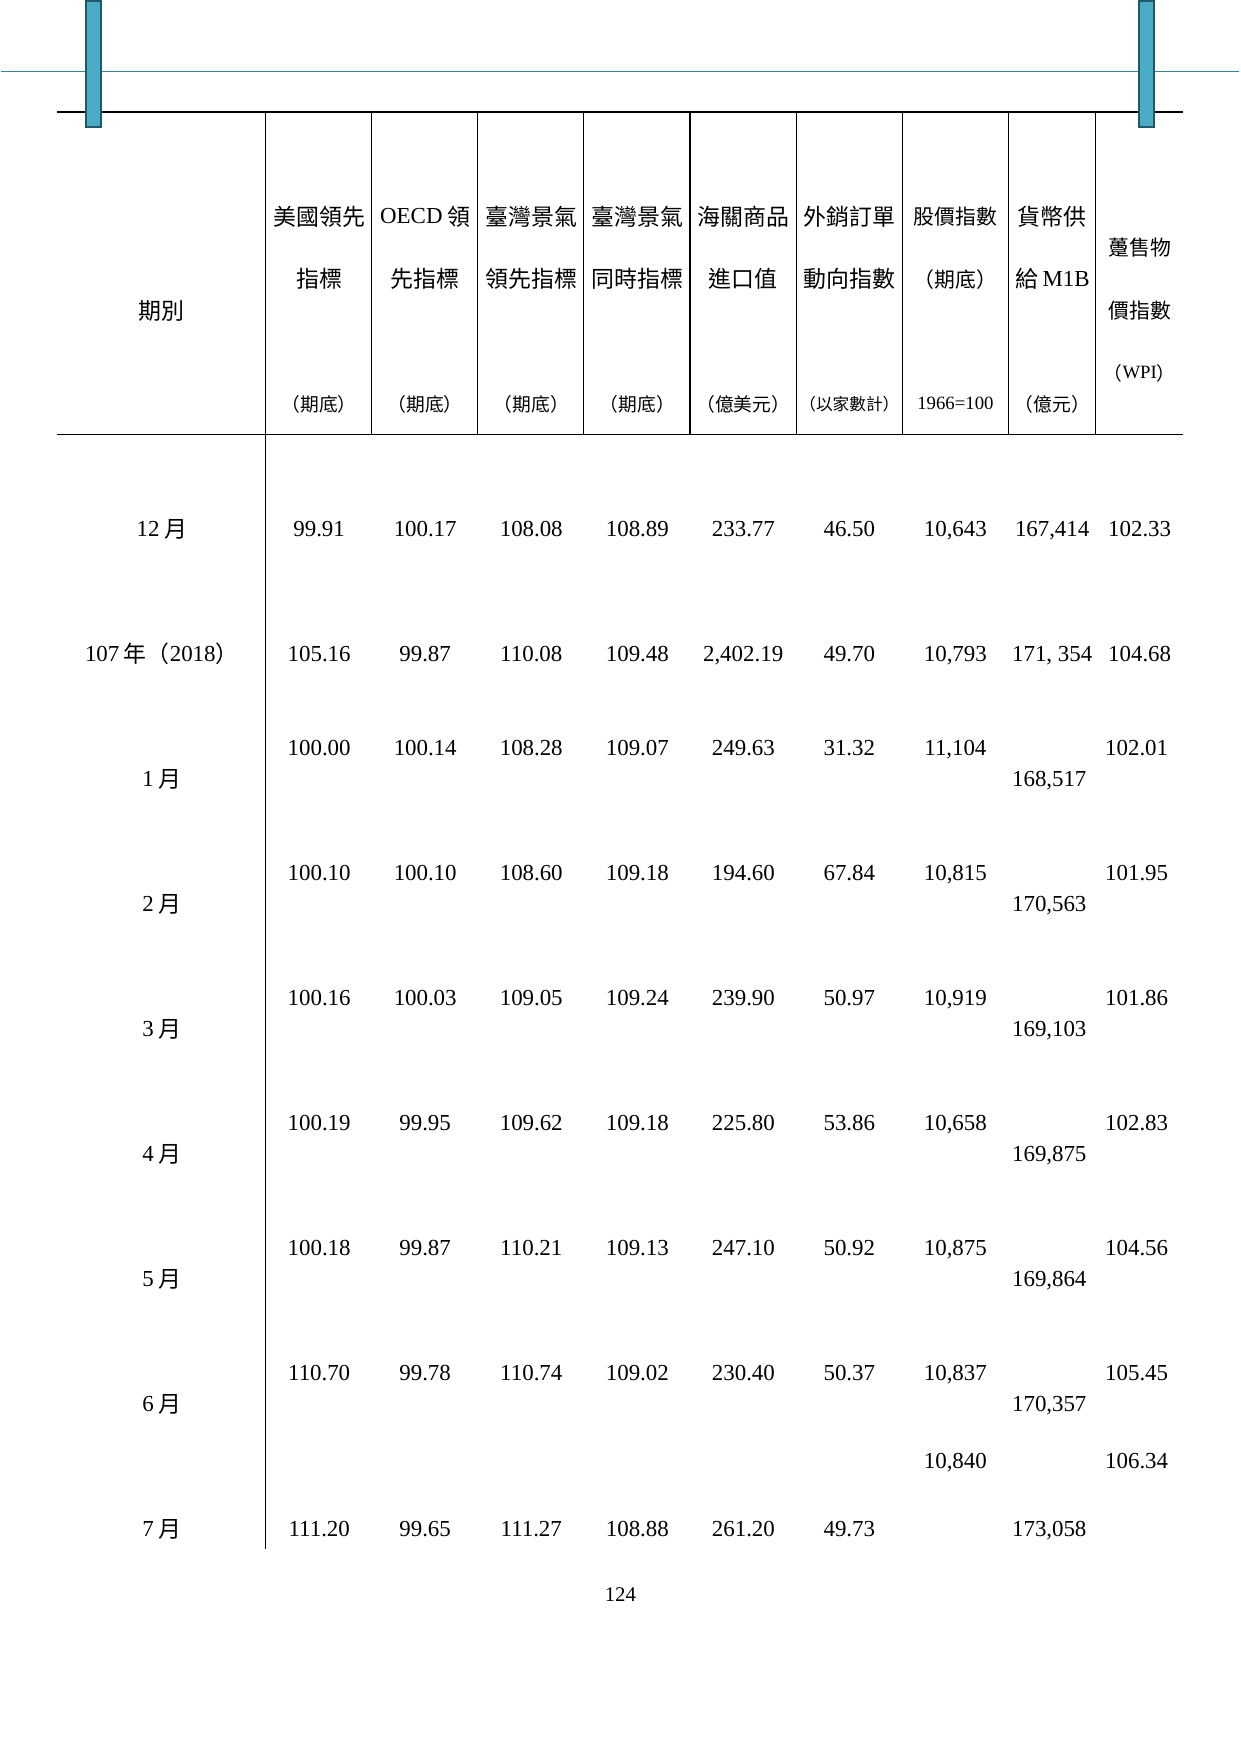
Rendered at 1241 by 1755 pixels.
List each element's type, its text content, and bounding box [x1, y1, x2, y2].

table_cell 170,563 [1008, 809, 1096, 934]
table_header 貨幣供給M1B [1009, 113, 1095, 309]
table_cell 173,058 [1008, 1434, 1096, 1549]
table_cell （以家數計） [797, 309, 902, 434]
table_cell 31.32 [796, 684, 902, 809]
table_cell 50.37 [796, 1309, 902, 1434]
table_cell 110.21 [478, 1184, 584, 1309]
table_header OECD領先指標 [372, 113, 477, 309]
table_cell 2月 [57, 809, 265, 934]
table_cell 10,837 [902, 1309, 1008, 1434]
table_cell 106.34 [1096, 1434, 1183, 1549]
table_cell 100.03 [372, 934, 478, 1059]
table_cell 4月 [57, 1059, 265, 1184]
table_cell 10,919 [902, 934, 1008, 1059]
table_cell 49.70 [796, 559, 902, 684]
table_cell 99.95 [372, 1059, 478, 1184]
table_cell 3月 [57, 934, 265, 1059]
table_cell 46.50 [796, 435, 902, 559]
table_header 股價指數（期底） [903, 113, 1008, 309]
table_cell （億元） [1009, 309, 1095, 434]
table_cell 67.84 [796, 809, 902, 934]
table_cell 171, 354 [1008, 559, 1096, 684]
table_cell 105.45 [1096, 1309, 1183, 1434]
table_cell 169,875 [1008, 1059, 1096, 1184]
table_cell 99.87 [372, 559, 478, 684]
table_cell 109.62 [478, 1059, 584, 1184]
table_cell 104.56 [1096, 1184, 1183, 1309]
table_header 躉售物價指數（WPI） [1096, 113, 1183, 434]
table_cell 247.10 [690, 1184, 796, 1309]
table_cell 107年（2018） [57, 559, 265, 684]
table_cell 194.60 [690, 809, 796, 934]
table_cell 109.02 [584, 1309, 690, 1434]
table_cell 239.90 [690, 934, 796, 1059]
table_cell 109.07 [584, 684, 690, 809]
table_cell 167,414 [1008, 435, 1096, 559]
table_cell 100.17 [372, 435, 478, 559]
table_cell 50.97 [796, 934, 902, 1059]
table_cell 49.73 [796, 1434, 902, 1549]
table_cell 111.27 [478, 1434, 584, 1549]
table_cell 108.89 [584, 435, 690, 559]
table_cell 10,840 [902, 1434, 1008, 1549]
table_cell 170,357 [1008, 1309, 1096, 1434]
table_cell 109.48 [584, 559, 690, 684]
table_cell 2,402.19 [690, 559, 796, 684]
table_cell 10,643 [902, 435, 1008, 559]
table_cell 108.28 [478, 684, 584, 809]
table_header 美國領先指標 [266, 113, 371, 309]
table_cell 100.19 [266, 1059, 372, 1184]
table_cell 12月 [57, 435, 265, 559]
table_cell 230.40 [690, 1309, 796, 1434]
table_cell 99.91 [266, 435, 372, 559]
table_cell 111.20 [266, 1434, 372, 1549]
table_cell 102.01 [1096, 684, 1183, 809]
table_cell 168,517 [1008, 684, 1096, 809]
table_cell 109.18 [584, 1059, 690, 1184]
table_cell 105.16 [266, 559, 372, 684]
table_cell 110.08 [478, 559, 584, 684]
table_cell 169,864 [1008, 1184, 1096, 1309]
table_cell 108.60 [478, 809, 584, 934]
table_cell （期底） [478, 309, 583, 434]
table_cell 108.08 [478, 435, 584, 559]
table_cell 100.14 [372, 684, 478, 809]
table_cell 233.77 [690, 435, 796, 559]
table_cell （期底） [584, 309, 689, 434]
table_cell 53.86 [796, 1059, 902, 1184]
table_cell 1月 [57, 684, 265, 809]
table_cell 110.74 [478, 1309, 584, 1434]
table_header 臺灣景氣領先指標 [478, 113, 583, 309]
table_cell 99.78 [372, 1309, 478, 1434]
table_cell 7月 [57, 1434, 265, 1549]
table_cell （期底） [266, 309, 371, 434]
table_header 臺灣景氣同時指標 [584, 113, 689, 309]
table_cell 104.68 [1096, 559, 1183, 684]
table_cell 11,104 [902, 684, 1008, 809]
table_cell 249.63 [690, 684, 796, 809]
table_cell 100.00 [266, 684, 372, 809]
table_cell （億美元） [691, 309, 796, 434]
table_cell 225.80 [690, 1059, 796, 1184]
table_cell （期底） [372, 309, 477, 434]
table_cell 10,793 [902, 559, 1008, 684]
table_cell 109.05 [478, 934, 584, 1059]
table_cell 10,875 [902, 1184, 1008, 1309]
table_cell 109.13 [584, 1184, 690, 1309]
table_header 外銷訂單動向指數 [797, 113, 902, 309]
table_cell 101.86 [1096, 934, 1183, 1059]
table_cell 5月 [57, 1184, 265, 1309]
table_cell 169,103 [1008, 934, 1096, 1059]
table_cell 99.87 [372, 1184, 478, 1309]
table_cell 1966=100 [903, 309, 1008, 434]
table_cell 6月 [57, 1309, 265, 1434]
table_cell 10,658 [902, 1059, 1008, 1184]
table_cell 109.24 [584, 934, 690, 1059]
table_cell 102.83 [1096, 1059, 1183, 1184]
table_cell 101.95 [1096, 809, 1183, 934]
table_cell 108.88 [584, 1434, 690, 1549]
table_cell 50.92 [796, 1184, 902, 1309]
table_cell 102.33 [1096, 435, 1183, 559]
table_cell 100.16 [266, 934, 372, 1059]
table_cell 100.10 [372, 809, 478, 934]
table_header 期別 [57, 113, 265, 434]
table_cell 110.70 [266, 1309, 372, 1434]
table_cell 99.65 [372, 1434, 478, 1549]
table_cell 10,815 [902, 809, 1008, 934]
table_cell 109.18 [584, 809, 690, 934]
table_cell 100.18 [266, 1184, 372, 1309]
table_cell 261.20 [690, 1434, 796, 1549]
table_cell 100.10 [266, 809, 372, 934]
table_header 海關商品進口值 [691, 113, 796, 309]
